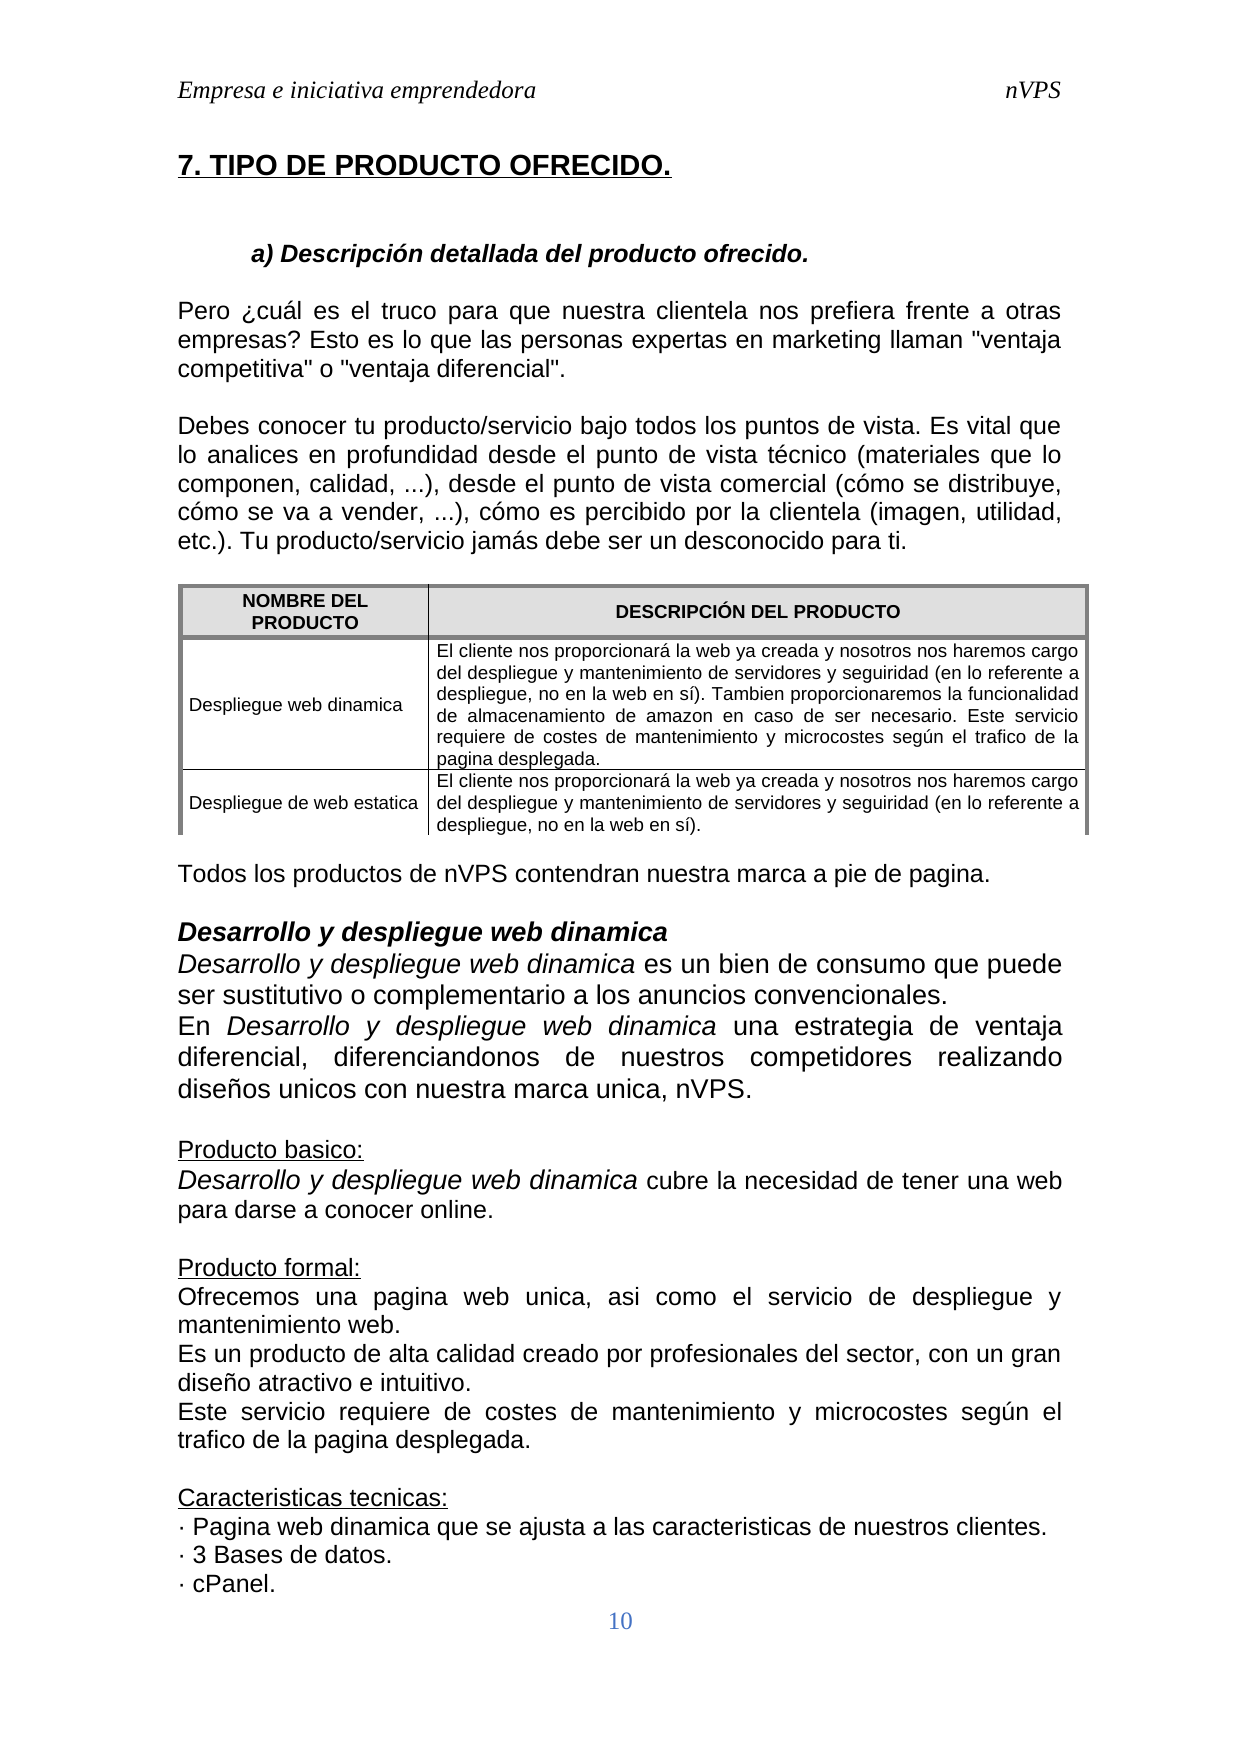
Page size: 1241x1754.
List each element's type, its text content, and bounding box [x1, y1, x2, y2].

text a) Descripción detallada del producto ofrecido. [177, 239, 1063, 267]
text Es un producto de alta calidad creado por profesionales del sector, con un gran diseño atractivo e intuitivo. [177, 1339, 1063, 1396]
text Producto basico: [177, 1135, 1063, 1164]
text · cPanel. [177, 1569, 1063, 1598]
text Desarrollo y despliegue web dinamica cubre la necesidad de tener una web para darse a conocer online. [177, 1164, 1063, 1224]
text · 3 Bases de datos. [177, 1540, 1063, 1569]
table_header NOMBRE DEL PRODUCTO [183, 588, 428, 635]
table_cell El cliente nos proporcionará la web ya creada y nosotros nos haremos cargo del despliegue y mantenimiento de servidores y seguiridad (en lo referente a despliegue, no en la web en sí). [429, 770, 1085, 835]
table_cell Despliegue de web estatica [183, 770, 428, 835]
text En Desarrollo y despliegue web dinamica una estrategia de ventaja diferencial, diferenciandonos de nuestros competidores realizando diseños unicos con nuestra marca unica, nVPS. [177, 1010, 1063, 1104]
text Debes conocer tu producto/servicio bajo todos los puntos de vista. Es vital que lo analices en profundidad desde el punto de vista técnico (materiales que lo componen, calidad, ...), desde el punto de vista comercial (cómo se distribuye, cómo se va a vender, ...), cómo es percibido por la clientela (imagen, utilidad, etc.). Tu producto/servicio jamás debe ser un desconocido para ti. [177, 411, 1063, 555]
text Pero ¿cuál es el truco para que nuestra clientela nos prefiera frente a otras empresas? Esto es lo que las personas expertas en marketing llaman "ventaja competitiva" o "ventaja diferencial". [177, 296, 1063, 382]
text 7. TIPO DE PRODUCTO OFRECIDO. [177, 148, 1063, 181]
text Producto formal: [177, 1253, 1063, 1281]
text Este servicio requiere de costes de mantenimiento y microcostes según el trafico de la pagina desplegada. [177, 1396, 1063, 1454]
text · Pagina web dinamica que se ajusta a las caracteristicas de nuestros clientes. [177, 1511, 1063, 1540]
text Desarrollo y despliegue web dinamica es un bien de consumo que puede ser sustitutivo o complementario a los anuncios convencionales. [177, 948, 1063, 1010]
text Caracteristicas tecnicas: [177, 1483, 1063, 1511]
text Todos los productos de nVPS contendran nuestra marca a pie de pagina. [177, 859, 1063, 888]
text Desarrollo y despliegue web dinamica [177, 916, 1063, 948]
table_cell El cliente nos proporcionará la web ya creada y nosotros nos haremos cargo del despliegue y mantenimiento de servidores y seguiridad (en lo referente a despliegue, no en la web en sí). Tambien proporcionaremos la funcionalidad de almacenamiento de amazon en caso de ser necesario. Este servicio requiere de costes de mantenimiento y microcostes según el trafico de la pagina desplegada. [429, 640, 1085, 769]
table_header DESCRIPCIÓN DEL PRODUCTO [429, 588, 1085, 635]
table_cell Despliegue web dinamica [183, 640, 428, 769]
text Ofrecemos una pagina web unica, asi como el servicio de despliegue y mantenimiento web. [177, 1281, 1063, 1339]
